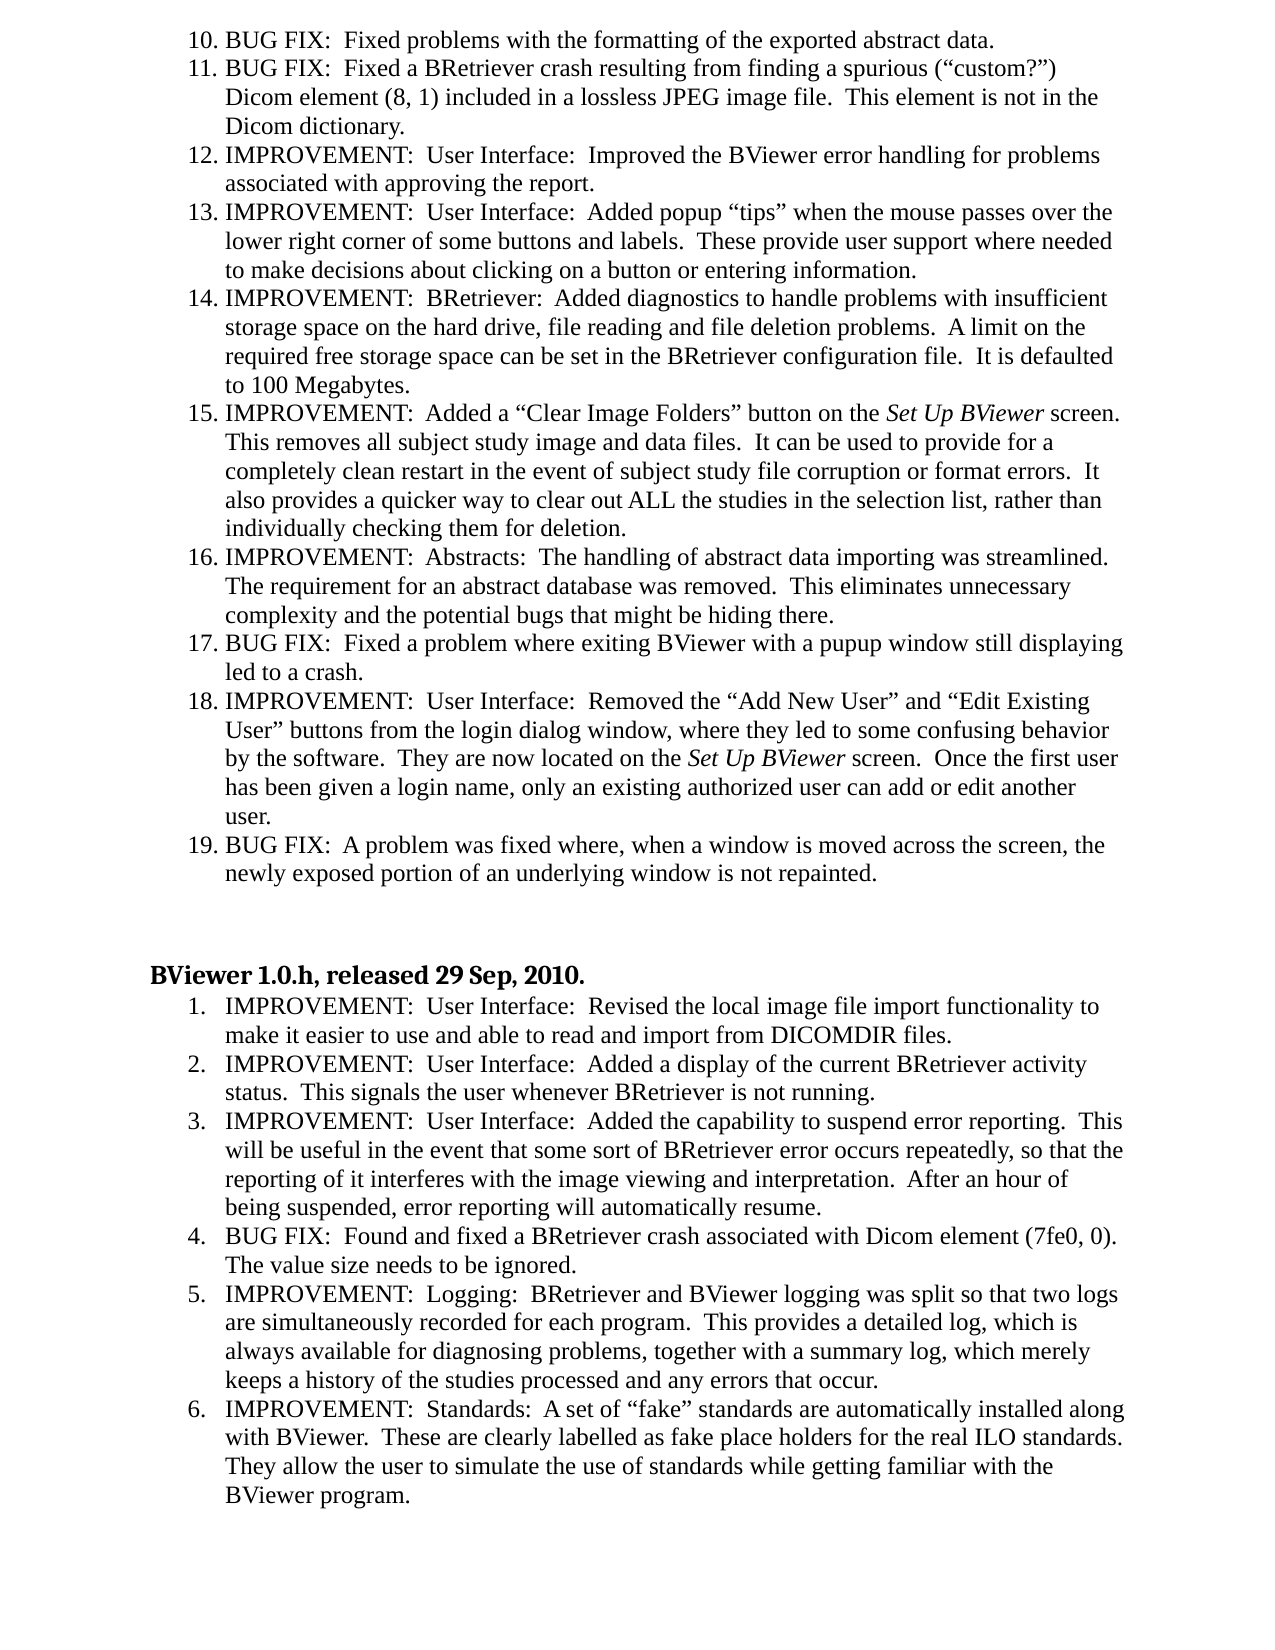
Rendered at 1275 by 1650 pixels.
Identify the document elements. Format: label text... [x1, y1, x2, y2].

list IMPROVEMENT: BRetriever: Added diagnostics to handle problems with insufficient storage space on the hard drive, file reading and file deletion problems. A limit on the required free storage space can be set in the BRetriever configuration file. It is defaulted to 100 Megabytes. [187, 283, 1125, 398]
list IMPROVEMENT: Added a “Clear Image Folders” button on the Set Up BViewer screen. This removes all subject study image and data files. It can be used to provide for a completely clean restart in the event of subject study file corruption or format errors. It also provides a quicker way to clear out ALL the studies in the selection list, rather than individually checking them for deletion. [187, 398, 1125, 542]
list IMPROVEMENT: User Interface: Improved the BViewer error handling for problems associated with approving the report. [187, 140, 1125, 197]
list BUG FIX: Fixed a problem where exiting BViewer with a pupup window still displaying led to a crash. [187, 628, 1125, 686]
list IMPROVEMENT: Abstracts: The handling of abstract data importing was streamlined. The requirement for an abstract database was removed. This eliminates unnecessary complexity and the potential bugs that might be hiding there. [187, 542, 1125, 628]
list IMPROVEMENT: Logging: BRetriever and BViewer logging was split so that two logs are simultaneously recorded for each program. This provides a detailed log, which is always available for diagnosing problems, together with a summary log, which merely keeps a history of the studies processed and any errors that occur. [187, 1279, 1125, 1394]
list IMPROVEMENT: User Interface: Removed the “Add New User” and “Edit Existing User” buttons from the login dialog window, where they led to some confusing behavior by the software. They are now located on the Set Up BViewer screen. Once the first user has been given a login name, only an existing authorized user can add or edit another user. [187, 686, 1125, 830]
list BUG FIX: Fixed problems with the formatting of the exported abstract data. [187, 25, 1125, 53]
subtitle BViewer 1.0.h, released 29 Sep, 2010. [150, 960, 1125, 991]
list IMPROVEMENT: User Interface: Added the capability to suspend error reporting. This will be useful in the event that some sort of BRetriever error occurs repeatedly, so that the reporting of it interferes with the image viewing and interpretation. After an hour of being suspended, error reporting will automatically resume. [187, 1106, 1125, 1221]
list BUG FIX: A problem was fixed where, when a window is moved across the screen, the newly exposed portion of an underlying window is not repainted. [187, 830, 1125, 887]
list BUG FIX: Found and fixed a BRetriever crash associated with Dicom element (7fe0, 0). The value size needs to be ignored. [187, 1221, 1125, 1279]
list IMPROVEMENT: Standards: A set of “fake” standards are automatically installed along with BViewer. These are clearly labelled as fake place holders for the real ILO standards. They allow the user to simulate the use of standards while getting familiar with the BViewer program. [187, 1394, 1125, 1509]
list BUG FIX: Fixed a BRetriever crash resulting from finding a spurious (“custom?”) Dicom element (8, 1) included in a lossless JPEG image file. This element is not in the Dicom dictionary. [187, 53, 1125, 140]
list IMPROVEMENT: User Interface: Revised the local image file import functionality to make it easier to use and able to read and import from DICOMDIR files. [187, 991, 1125, 1049]
list IMPROVEMENT: User Interface: Added popup “tips” when the mouse passes over the lower right corner of some buttons and labels. These provide user support where needed to make decisions about clicking on a button or entering information. [187, 197, 1125, 283]
list IMPROVEMENT: User Interface: Added a display of the current BRetriever activity status. This signals the user whenever BRetriever is not running. [187, 1049, 1125, 1106]
